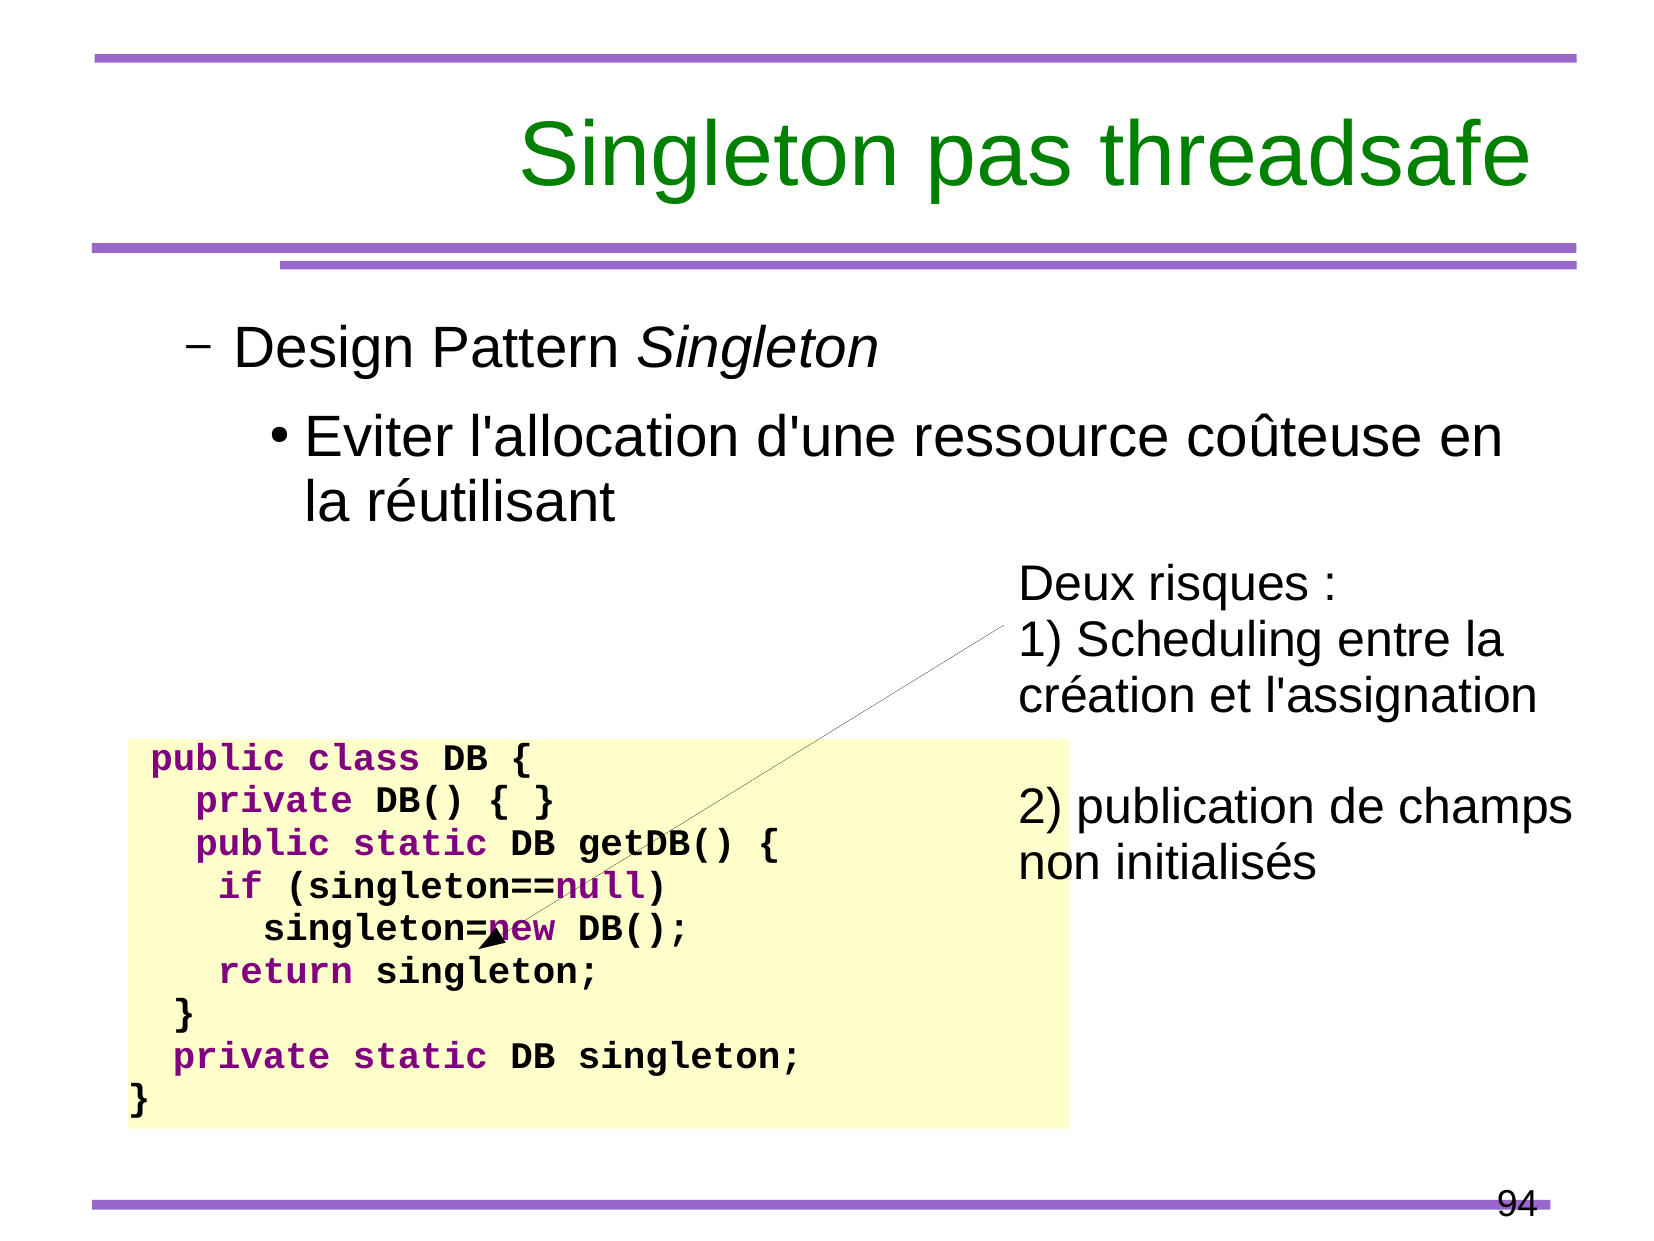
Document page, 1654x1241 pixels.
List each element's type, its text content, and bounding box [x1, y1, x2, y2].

text_box Deux risques : 1) Scheduling entre la création et l'assignation 2) publication de champs non initialisés [1018, 555, 1639, 890]
title Singleton pas threadsafe [121, 49, 1534, 257]
text_box public class DB { private DB() { } public static DB getDB() { if (singleton==null) singleton=new DB(); return singleton; } private static DB singleton; } } [127, 739, 1070, 1129]
list Design Pattern Singleton Eviter l'allocation d'une ressource coûteuse en la réutilisant [92, 315, 1563, 549]
